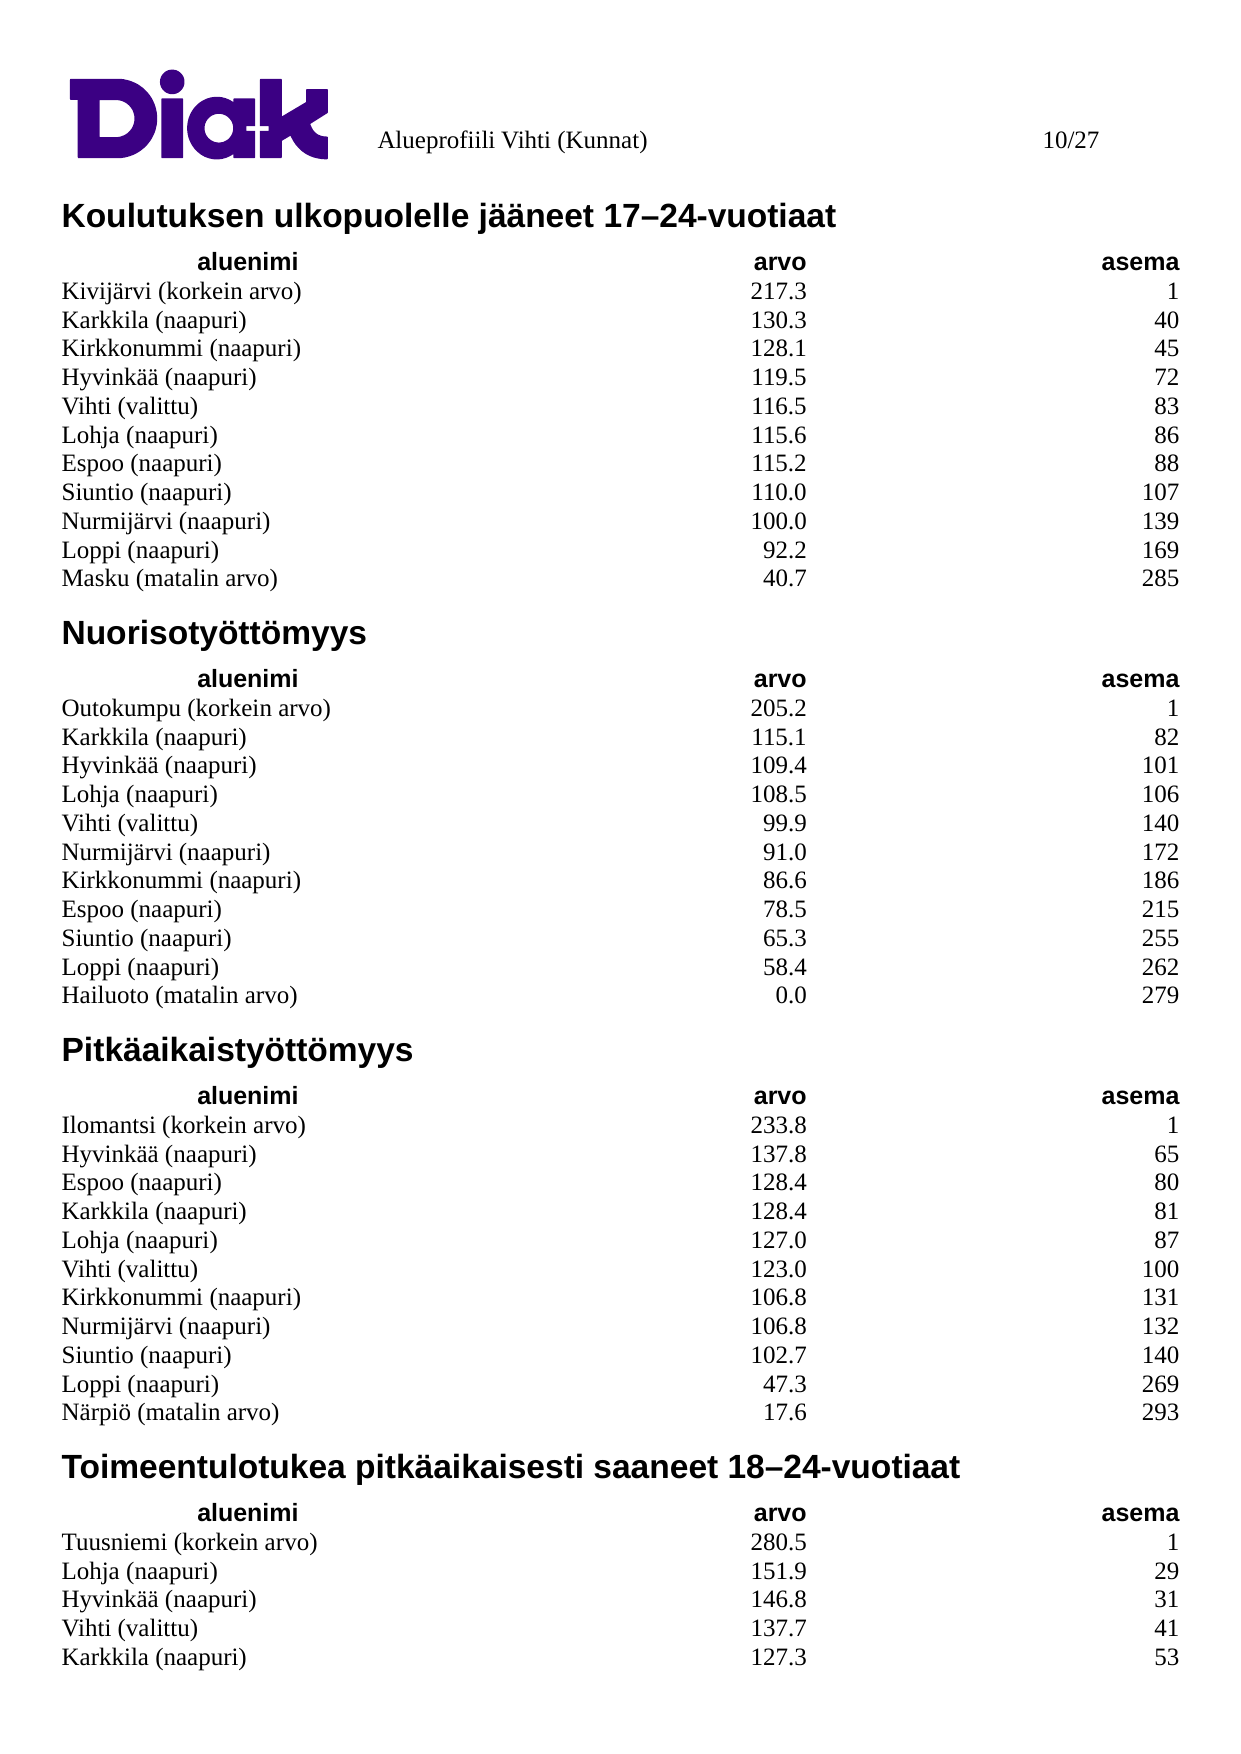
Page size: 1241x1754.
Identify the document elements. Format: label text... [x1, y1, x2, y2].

table_header asema [806, 247, 1179, 276]
table_cell 40.7 [434, 564, 806, 592]
table_cell 119.5 [434, 362, 806, 391]
table_cell Kirkkonummi (naapuri) [61, 866, 434, 894]
table_cell 285 [806, 564, 1179, 592]
table_cell Siuntio (naapuri) [61, 1340, 434, 1369]
table_cell Kirkkonummi (naapuri) [61, 1283, 434, 1311]
table_cell 106.8 [434, 1283, 806, 1311]
table_cell 169 [806, 535, 1179, 563]
table_cell 92.2 [434, 535, 806, 563]
table_cell 233.8 [434, 1110, 806, 1139]
table_cell 132 [806, 1311, 1179, 1340]
table_cell Loppi (naapuri) [61, 1369, 434, 1397]
table_header arvo [434, 247, 806, 276]
table_cell Siuntio (naapuri) [61, 477, 434, 506]
table_cell 101 [806, 751, 1179, 779]
subtitle Koulutuksen ulkopuolelle jääneet 17–24-vuotiaat [61, 196, 1179, 235]
table_cell 139 [806, 506, 1179, 535]
table_cell Masku (matalin arvo) [61, 564, 434, 592]
table_cell 115.6 [434, 420, 806, 448]
table_cell 115.2 [434, 449, 806, 477]
table_header arvo [434, 1081, 806, 1110]
table_cell 110.0 [434, 477, 806, 506]
table_cell Nurmijärvi (naapuri) [61, 506, 434, 535]
table_cell Lohja (naapuri) [61, 1225, 434, 1254]
table_cell Nurmijärvi (naapuri) [61, 837, 434, 866]
table_cell Siuntio (naapuri) [61, 923, 434, 952]
table_cell 151.9 [434, 1556, 806, 1584]
table_cell 31 [806, 1585, 1179, 1613]
table_cell Nurmijärvi (naapuri) [61, 1311, 434, 1340]
table_cell 29 [806, 1556, 1179, 1584]
table_cell 137.7 [434, 1613, 806, 1642]
table_cell 115.1 [434, 722, 806, 751]
table_cell Vihti (valittu) [61, 1613, 434, 1642]
table_cell Karkkila (naapuri) [61, 305, 434, 333]
table_cell Espoo (naapuri) [61, 894, 434, 923]
table_cell 1 [806, 693, 1179, 722]
table_cell Vihti (valittu) [61, 391, 434, 420]
table_cell 88 [806, 449, 1179, 477]
table_cell 280.5 [434, 1527, 806, 1556]
table_cell 108.5 [434, 779, 806, 808]
table_cell 83 [806, 391, 1179, 420]
table_cell 186 [806, 866, 1179, 894]
table_cell 172 [806, 837, 1179, 866]
table_cell 47.3 [434, 1369, 806, 1397]
table_cell Lohja (naapuri) [61, 779, 434, 808]
table_cell 17.6 [434, 1398, 806, 1426]
table_cell Ilomantsi (korkein arvo) [61, 1110, 434, 1139]
table_cell Hyvinkää (naapuri) [61, 1585, 434, 1613]
table_header asema [806, 664, 1179, 693]
table_cell 0.0 [434, 981, 806, 1009]
table_header aluenimi [61, 664, 434, 693]
table_cell Lohja (naapuri) [61, 1556, 434, 1584]
table_cell Kirkkonummi (naapuri) [61, 334, 434, 362]
table_cell 128.4 [434, 1168, 806, 1196]
table_cell Kivijärvi (korkein arvo) [61, 276, 434, 305]
table_cell 130.3 [434, 305, 806, 333]
table_cell 255 [806, 923, 1179, 952]
table_cell 140 [806, 1340, 1179, 1369]
table_cell 100.0 [434, 506, 806, 535]
table_header aluenimi [61, 247, 434, 276]
table_cell 109.4 [434, 751, 806, 779]
table_cell Loppi (naapuri) [61, 952, 434, 981]
table_cell Hyvinkää (naapuri) [61, 362, 434, 391]
table_cell 127.3 [434, 1642, 806, 1671]
table_header aluenimi [61, 1081, 434, 1110]
table_cell 53 [806, 1642, 1179, 1671]
table_cell 269 [806, 1369, 1179, 1397]
table_cell 205.2 [434, 693, 806, 722]
subtitle Nuorisotyöttömyys [61, 613, 1179, 652]
subtitle Pitkäaikaistyöttömyys [61, 1030, 1179, 1069]
table_cell 82 [806, 722, 1179, 751]
table_cell Hyvinkää (naapuri) [61, 751, 434, 779]
table_cell 87 [806, 1225, 1179, 1254]
table_header arvo [434, 664, 806, 693]
table_cell 45 [806, 334, 1179, 362]
table_cell 293 [806, 1398, 1179, 1426]
table_cell 279 [806, 981, 1179, 1009]
table_cell 58.4 [434, 952, 806, 981]
table_cell 86.6 [434, 866, 806, 894]
table_cell 1 [806, 1110, 1179, 1139]
subtitle Toimeentulotukea pitkäaikaisesti saaneet 18–24-vuotiaat [61, 1447, 1179, 1486]
table_cell Tuusniemi (korkein arvo) [61, 1527, 434, 1556]
table_cell 65.3 [434, 923, 806, 952]
table_cell 146.8 [434, 1585, 806, 1613]
table_cell 116.5 [434, 391, 806, 420]
table_cell 217.3 [434, 276, 806, 305]
table_cell 128.1 [434, 334, 806, 362]
table_cell Loppi (naapuri) [61, 535, 434, 563]
table_cell 78.5 [434, 894, 806, 923]
table_cell 65 [806, 1139, 1179, 1167]
table_cell 100 [806, 1254, 1179, 1282]
table_cell 40 [806, 305, 1179, 333]
table_cell 107 [806, 477, 1179, 506]
table_cell 1 [806, 276, 1179, 305]
table_cell 140 [806, 808, 1179, 837]
table_cell 86 [806, 420, 1179, 448]
table_cell Espoo (naapuri) [61, 1168, 434, 1196]
table_cell 262 [806, 952, 1179, 981]
table_cell Vihti (valittu) [61, 808, 434, 837]
table_cell Outokumpu (korkein arvo) [61, 693, 434, 722]
table_cell 127.0 [434, 1225, 806, 1254]
table_cell 72 [806, 362, 1179, 391]
table_header asema [806, 1081, 1179, 1110]
table_cell Vihti (valittu) [61, 1254, 434, 1282]
table_cell 137.8 [434, 1139, 806, 1167]
table_cell 102.7 [434, 1340, 806, 1369]
table_cell Karkkila (naapuri) [61, 722, 434, 751]
table_cell 128.4 [434, 1196, 806, 1225]
table_cell Närpiö (matalin arvo) [61, 1398, 434, 1426]
table_cell 81 [806, 1196, 1179, 1225]
table_cell 91.0 [434, 837, 806, 866]
table_header asema [806, 1498, 1179, 1527]
table_cell Hyvinkää (naapuri) [61, 1139, 434, 1167]
table_cell 99.9 [434, 808, 806, 837]
table_cell Hailuoto (matalin arvo) [61, 981, 434, 1009]
table_cell 41 [806, 1613, 1179, 1642]
table_cell 215 [806, 894, 1179, 923]
table_cell 1 [806, 1527, 1179, 1556]
table_cell 123.0 [434, 1254, 806, 1282]
table_cell Karkkila (naapuri) [61, 1196, 434, 1225]
table_cell Lohja (naapuri) [61, 420, 434, 448]
table_cell 131 [806, 1283, 1179, 1311]
table_cell 80 [806, 1168, 1179, 1196]
table_cell Espoo (naapuri) [61, 449, 434, 477]
table_cell 106 [806, 779, 1179, 808]
table_cell Karkkila (naapuri) [61, 1642, 434, 1671]
table_cell 106.8 [434, 1311, 806, 1340]
table_header arvo [434, 1498, 806, 1527]
table_header aluenimi [61, 1498, 434, 1527]
